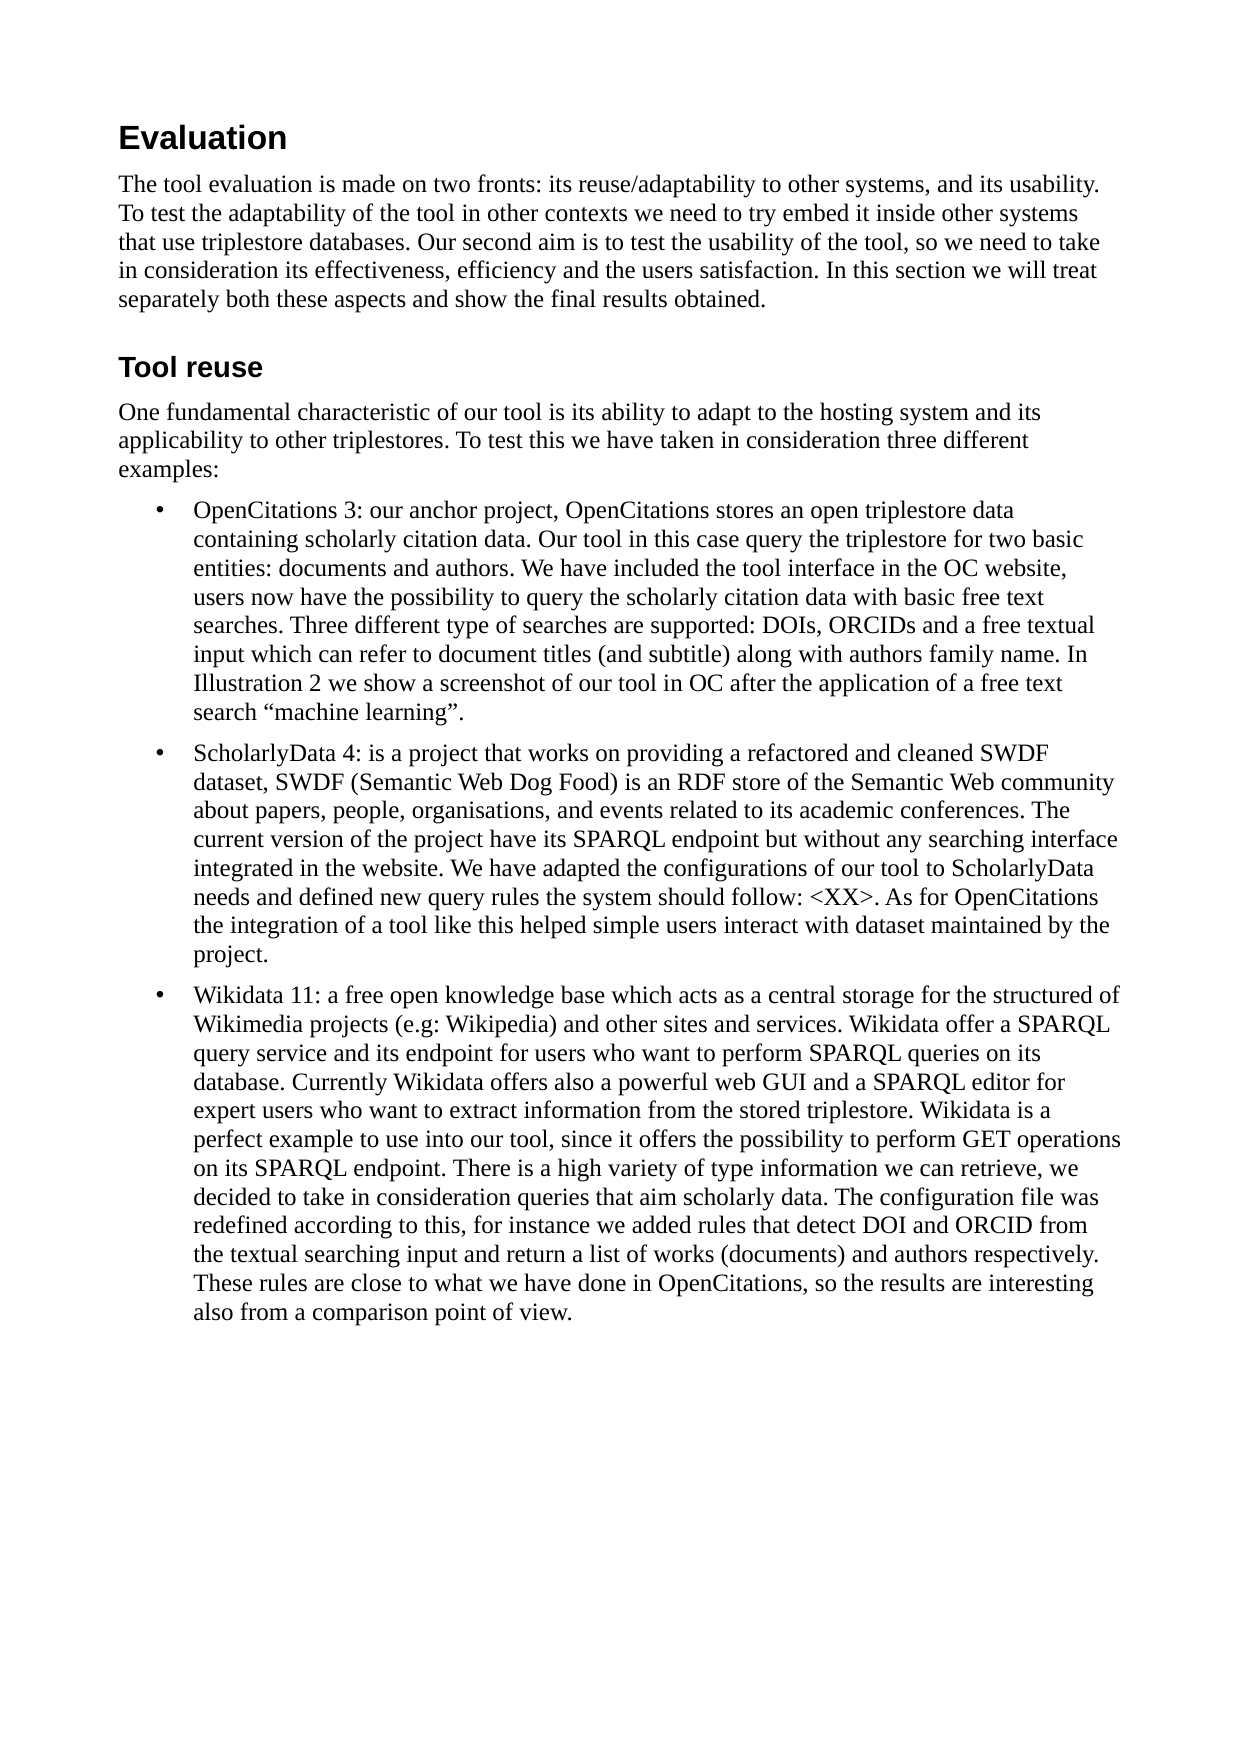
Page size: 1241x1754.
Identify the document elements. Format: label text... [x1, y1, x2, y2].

text One fundamental characteristic of our tool is its ability to adapt to the hosting system and its applicability to other triplestores. To test this we have taken in consideration three different examples: [118, 397, 1122, 483]
list ScholarlyData 4: is a project that works on providing a refactored and cleaned SWDF dataset, SWDF (Semantic Web Dog Food) is an RDF store of the Semantic Web community about papers, people, organisations, and events related to its academic conferences. The current version of the project have its SPARQL endpoint but without any searching interface integrated in the website. We have adapted the configurations of our tool to ScholarlyData needs and defined new query rules the system should follow: <XX>. As for OpenCitations the integration of a tool like this helped simple users interact with dataset maintained by the project. [156, 738, 1122, 968]
list OpenCitations 3: our anchor project, OpenCitations stores an open triplestore data containing scholarly citation data. Our tool in this case query the triplestore for two basic entities: documents and authors. We have included the tool interface in the OC website, users now have the possibility to query the scholarly citation data with basic free text searches. Three different type of searches are supported: DOIs, ORCIDs and a free textual input which can refer to document titles (and subtitle) along with authors family name. In Illustration 2 we show a screenshot of our tool in OC after the application of a free text search “machine learning”. [156, 495, 1122, 725]
text The tool evaluation is made on two fronts: its reuse/adaptability to other systems, and its usability. To test the adaptability of the tool in other contexts we need to try embed it inside other systems that use triplestore databases. Our second aim is to test the usability of the tool, so we need to take in consideration its effectiveness, efficiency and the users satisfaction. In this section we will treat separately both these aspects and show the final results obtained. [118, 169, 1122, 313]
subtitle Tool reuse [118, 351, 1122, 384]
list Wikidata 11: a free open knowledge base which acts as a central storage for the structured of Wikimedia projects (e.g: Wikipedia) and other sites and services. Wikidata offer a SPARQL query service and its endpoint for users who want to perform SPARQL queries on its database. Currently Wikidata offers also a powerful web GUI and a SPARQL editor for expert users who want to extract information from the stored triplestore. Wikidata is a perfect example to use into our tool, since it offers the possibility to perform GET operations on its SPARQL endpoint. There is a high variety of type information we can retrieve, we decided to take in consideration queries that aim scholarly data. The configuration file was redefined according to this, for instance we added rules that detect DOI and ORCID from the textual searching input and return a list of works (documents) and authors respectively. These rules are close to what we have done in OpenCitations, so the results are interesting also from a comparison point of view. [156, 980, 1122, 1325]
subtitle Evaluation [118, 118, 1122, 157]
